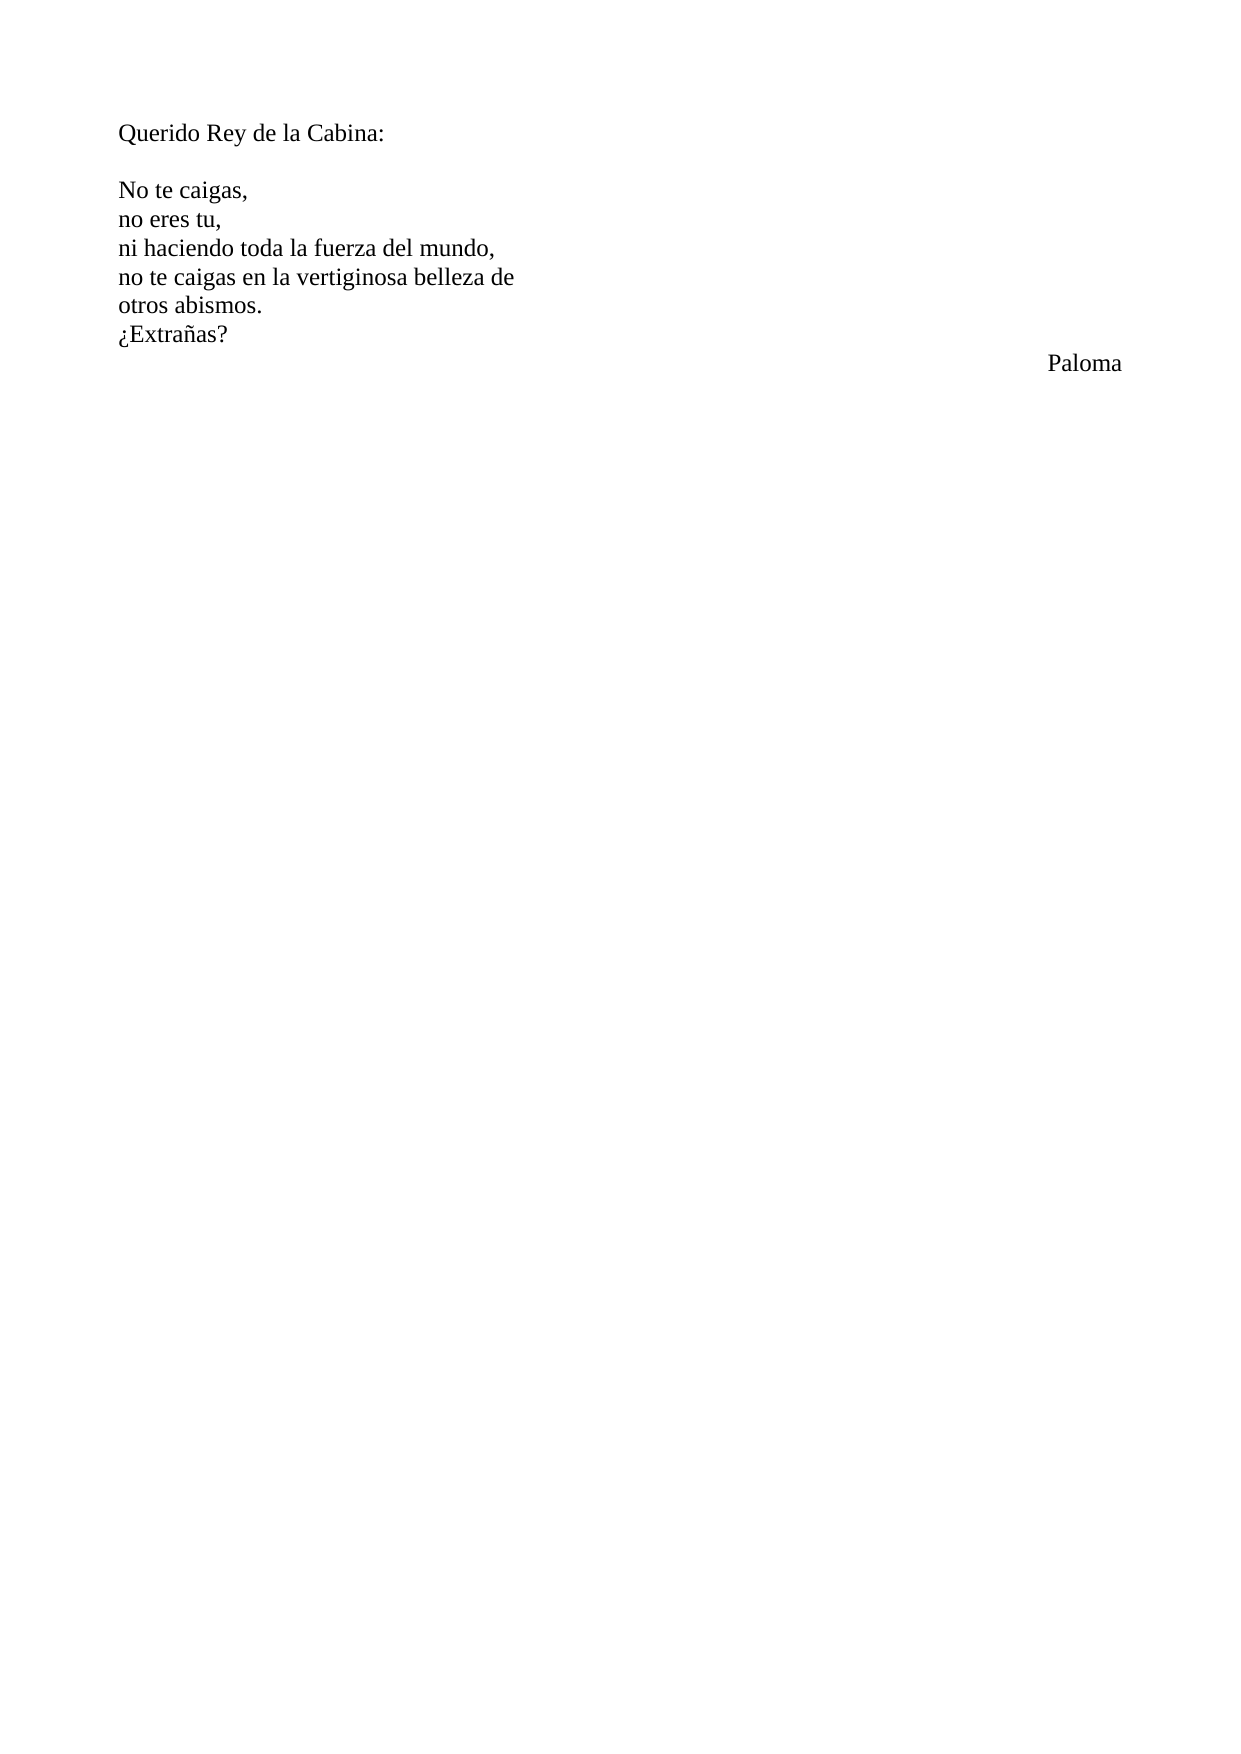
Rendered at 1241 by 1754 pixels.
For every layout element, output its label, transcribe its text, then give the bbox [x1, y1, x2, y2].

text ¿Extrañas? [118, 319, 1122, 348]
text ni haciendo toda la fuerza del mundo, [118, 233, 1122, 262]
text otros abismos. [118, 291, 1122, 319]
text no eres tu, [118, 204, 1122, 233]
text Paloma [118, 348, 1122, 377]
text no te caigas en la vertiginosa belleza de [118, 262, 1122, 291]
text No te caigas, [118, 176, 1122, 204]
text Querido Rey de la Cabina: [118, 118, 1122, 147]
